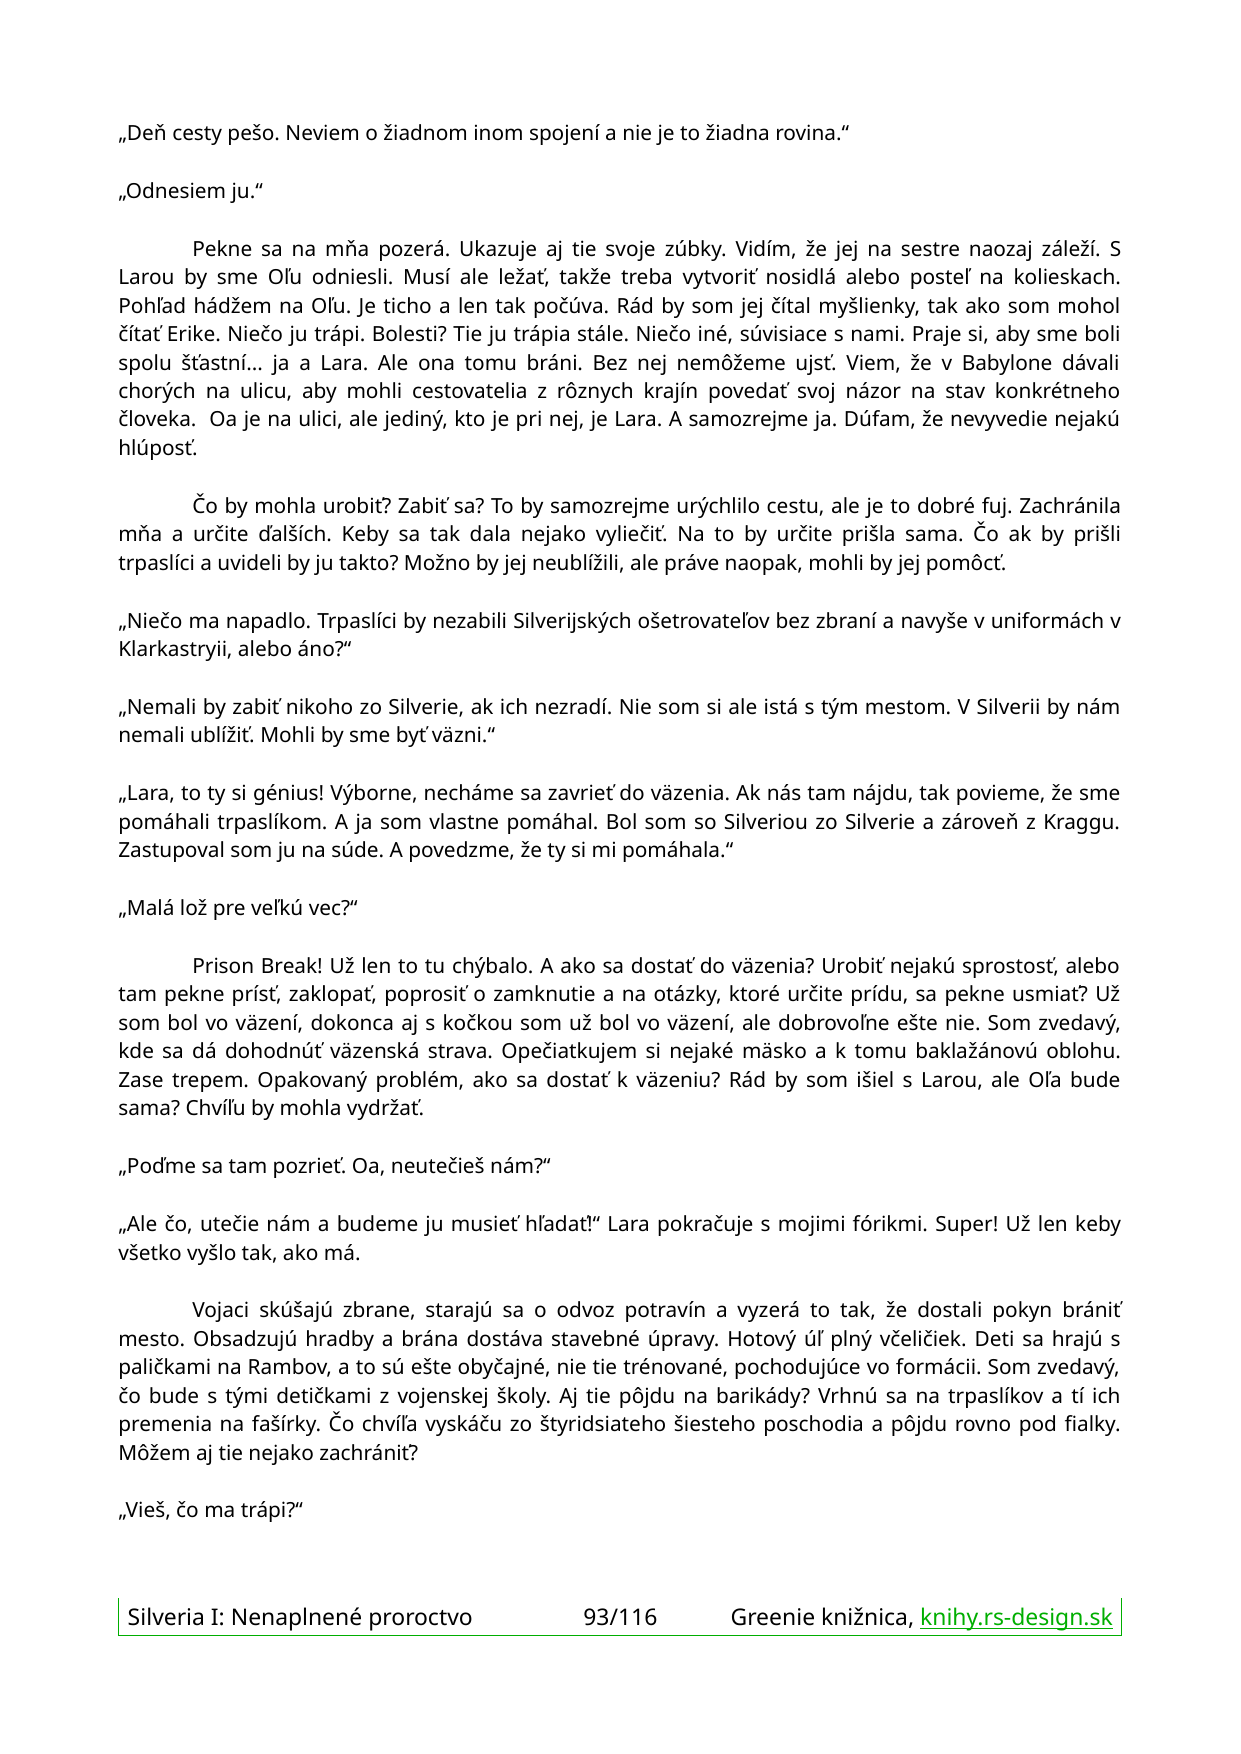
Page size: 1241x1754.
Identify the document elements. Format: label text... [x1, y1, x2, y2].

text Prison Break! Už len to tu chýbalo. A ako sa dostať do väzenia? Urobiť nejakú sprostosť, alebo tam pekne prísť, zaklopať, poprosiť o zamknutie a na otázky, ktoré určite prídu, sa pekne usmiať? Už som bol vo väzení, dokonca aj s kočkou som už bol vo väzení, ale dobrovoľne ešte nie. Som zvedavý, kde sa dá dohodnúť väzenská strava. Opečiatkujem si nejaké mäsko a k tomu baklažánovú oblohu. Zase trepem. Opakovaný problém, ako sa dostať k väzeniu? Rád by som išiel s Larou, ale Oľa bude sama? Chvíľu by mohla vydržať. [118, 951, 1122, 1122]
text Vojaci skúšajú zbrane, starajú sa o odvoz potravín a vyzerá to tak, že dostali pokyn brániť mesto. Obsadzujú hradby a brána dostáva stavebné úpravy. Hotový úľ plný včeličiek. Deti sa hrajú s paličkami na Rambov, a to sú ešte obyčajné, nie tie trénované, pochodujúce vo formácii. Som zvedavý, čo bude s tými detičkami z vojenskej školy. Aj tie pôjdu na barikády? Vrhnú sa na trpaslíkov a tí ich premenia na fašírky. Čo chvíľa vyskáču zo štyridsiateho šiesteho poschodia a pôjdu rovno pod fialky. Môžem aj tie nejako zachrániť? [118, 1296, 1122, 1466]
text „Deň cesty pešo. Neviem o žiadnom inom spojení a nie je to žiadna rovina.“ [118, 118, 1122, 147]
text „Niečo ma napadlo. Trpaslíci by nezabili Silverijských ošetrovateľov bez zbraní a navyše v uniformách v Klarkastryii, alebo áno?“ [118, 606, 1122, 663]
text Čo by mohla urobiť? Zabiť sa? To by samozrejme urýchlilo cestu, ale je to dobré fuj. Zachránila mňa a určite ďalších. Keby sa tak dala nejako vyliečiť. Na to by určite prišla sama. Čo ak by prišli trpaslíci a uvideli by ju takto? Možno by jej neublížili, ale práve naopak, mohli by jej pomôcť. [118, 491, 1122, 576]
text „Poďme sa tam pozrieť. Oa, neutečieš nám?“ [118, 1151, 1122, 1180]
text „Nemali by zabiť nikoho zo Silverie, ak ich nezradí. Nie som si ale istá s tým mestom. V Silverii by nám nemali ublížiť. Mohli by sme byť väzni.“ [118, 692, 1122, 749]
text Pekne sa na mňa pozerá. Ukazuje aj tie svoje zúbky. Vidím, že jej na sestre naozaj záleží. S Larou by sme Oľu odniesli. Musí ale ležať, takže treba vytvoriť nosidlá alebo posteľ na kolieskach. Pohľad hádžem na Oľu. Je ticho a len tak počúva. Rád by som jej čítal myšlienky, tak ako som mohol čítať Erike. Niečo ju trápi. Bolesti? Tie ju trápia stále. Niečo iné, súvisiace s nami. Praje si, aby sme boli spolu šťastní... ja a Lara. Ale ona tomu bráni. Bez nej nemôžeme ujsť. Viem, že v Babylone dávali chorých na ulicu, aby mohli cestovatelia z rôznych krajín povedať svoj názor na stav konkrétneho človeka. Oa je na ulici, ale jediný, kto je pri nej, je Lara. A samozrejme ja. Dúfam, že nevyvedie nejakú hlúposť. [118, 234, 1122, 461]
text „Ale čo, utečie nám a budeme ju musieť hľadať!“ Lara pokračuje s mojimi fórikmi. Super! Už len keby všetko vyšlo tak, ako má. [118, 1209, 1122, 1266]
text „Odnesiem ju.“ [118, 176, 1122, 204]
text „Malá lož pre veľkú vec?“ [118, 893, 1122, 922]
text „Vieš, čo ma trápi?“ [118, 1496, 1122, 1524]
text „Lara, to ty si génius! Výborne, necháme sa zavrieť do väzenia. Ak nás tam nájdu, tak povieme, že sme pomáhali trpaslíkom. A ja som vlastne pomáhal. Bol som so Silveriou zo Silverie a zároveň z Kraggu. Zastupoval som ju na súde. A povedzme, že ty si mi pomáhala.“ [118, 778, 1122, 864]
